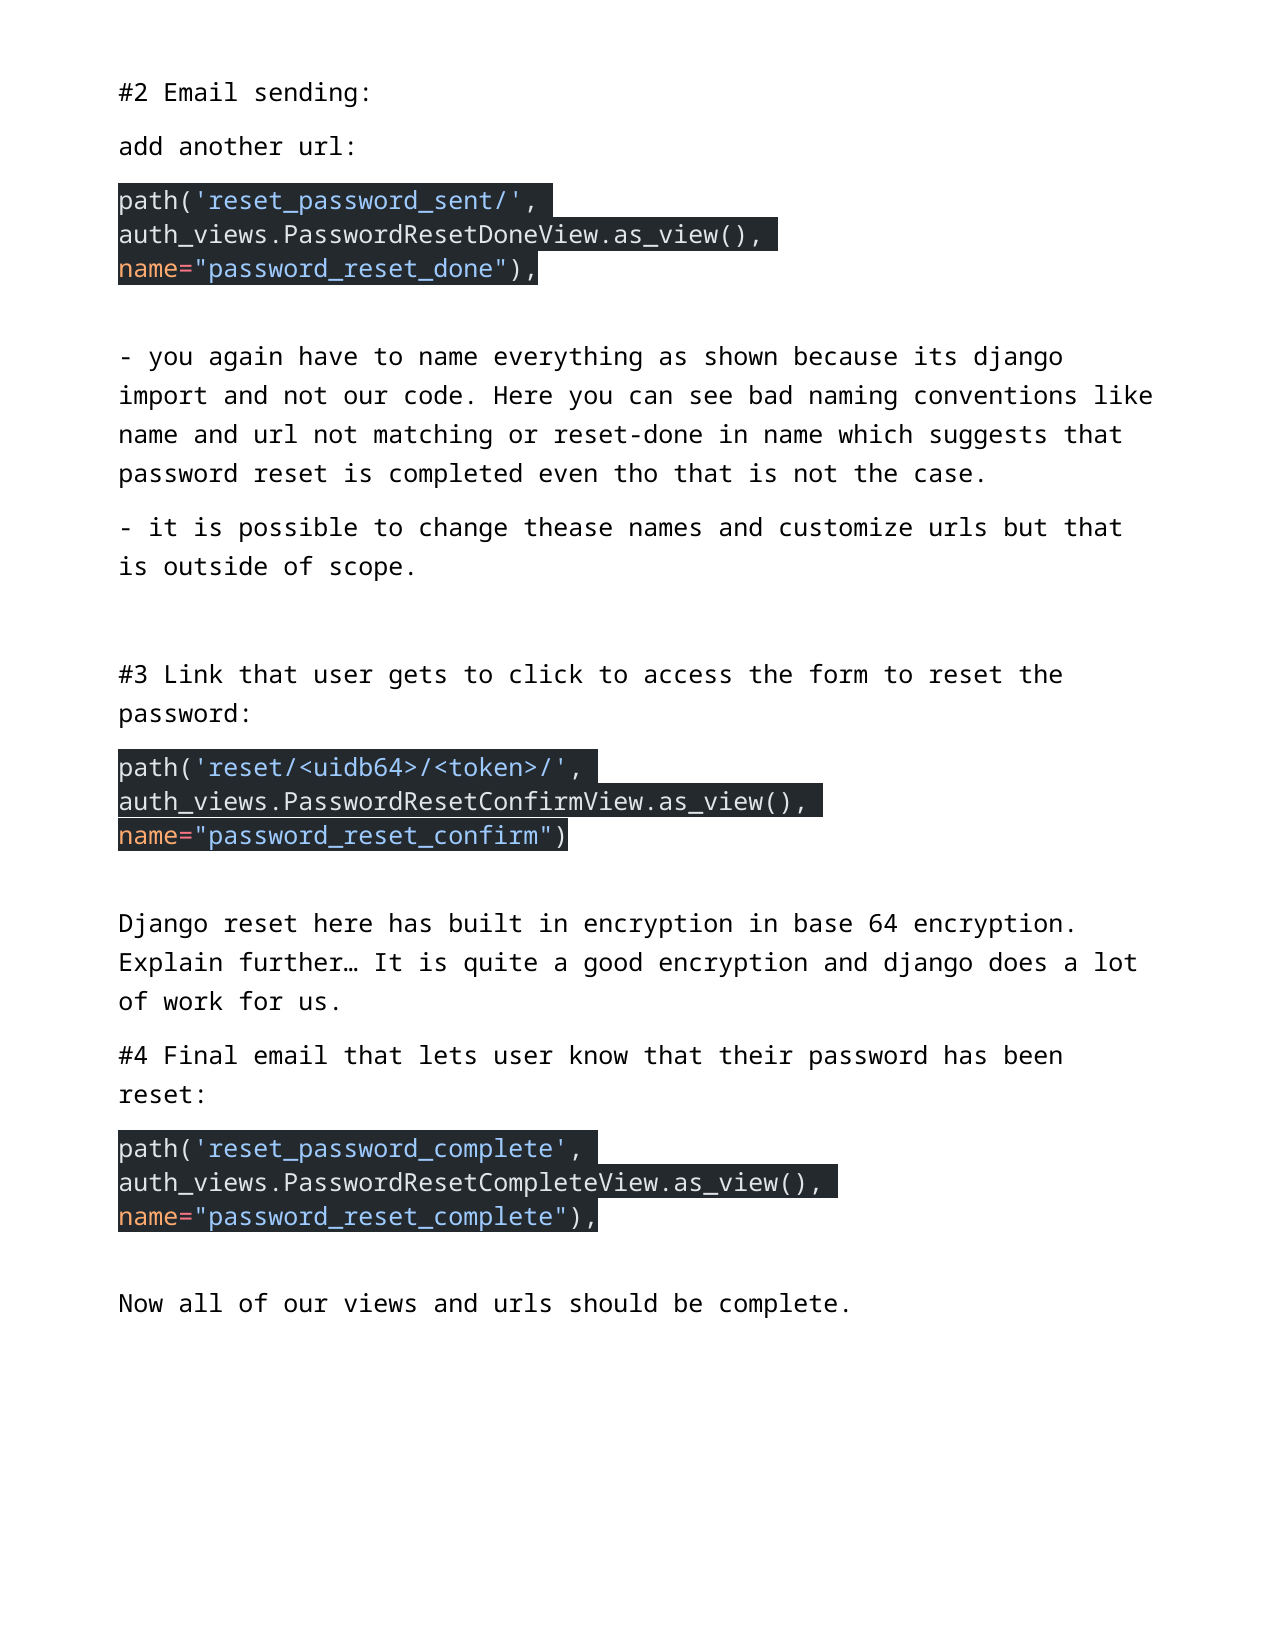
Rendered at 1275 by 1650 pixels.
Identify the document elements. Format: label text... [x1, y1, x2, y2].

text Django reset here has built in encryption in base 64 encryption. Explain further… It is quite a good encryption and django does a lot of work for us. [118, 905, 1157, 1018]
text path('reset/<uidb64>/<token>/', auth_views.PasswordResetConfirmView.as_view(), name="password_reset_confirm") [118, 749, 1157, 851]
text Now all of our views and urls should be complete. [118, 1286, 1157, 1320]
text #4 Final email that lets user know that their password has been reset: [118, 1037, 1157, 1111]
text path('reset_password_sent/', auth_views.PasswordResetDoneView.as_view(), name="password_reset_done"), [118, 182, 1157, 285]
text - it is possible to change thease names and customize urls but that is outside of scope. [118, 510, 1157, 583]
text #3 Link that user gets to click to access the form to reset the password: [118, 656, 1157, 729]
text path('reset_password_complete', auth_views.PasswordResetCompleteView.as_view(), name="password_reset_complete"), [118, 1130, 1157, 1232]
text #2 Email sending: [118, 75, 1157, 109]
text add another url: [118, 129, 1157, 163]
text - you again have to name everything as shown because its django import and not our code. Here you can see bad naming conventions like name and url not matching or reset-done in name which suggests that password reset is completed even tho that is not the case. [118, 338, 1157, 490]
